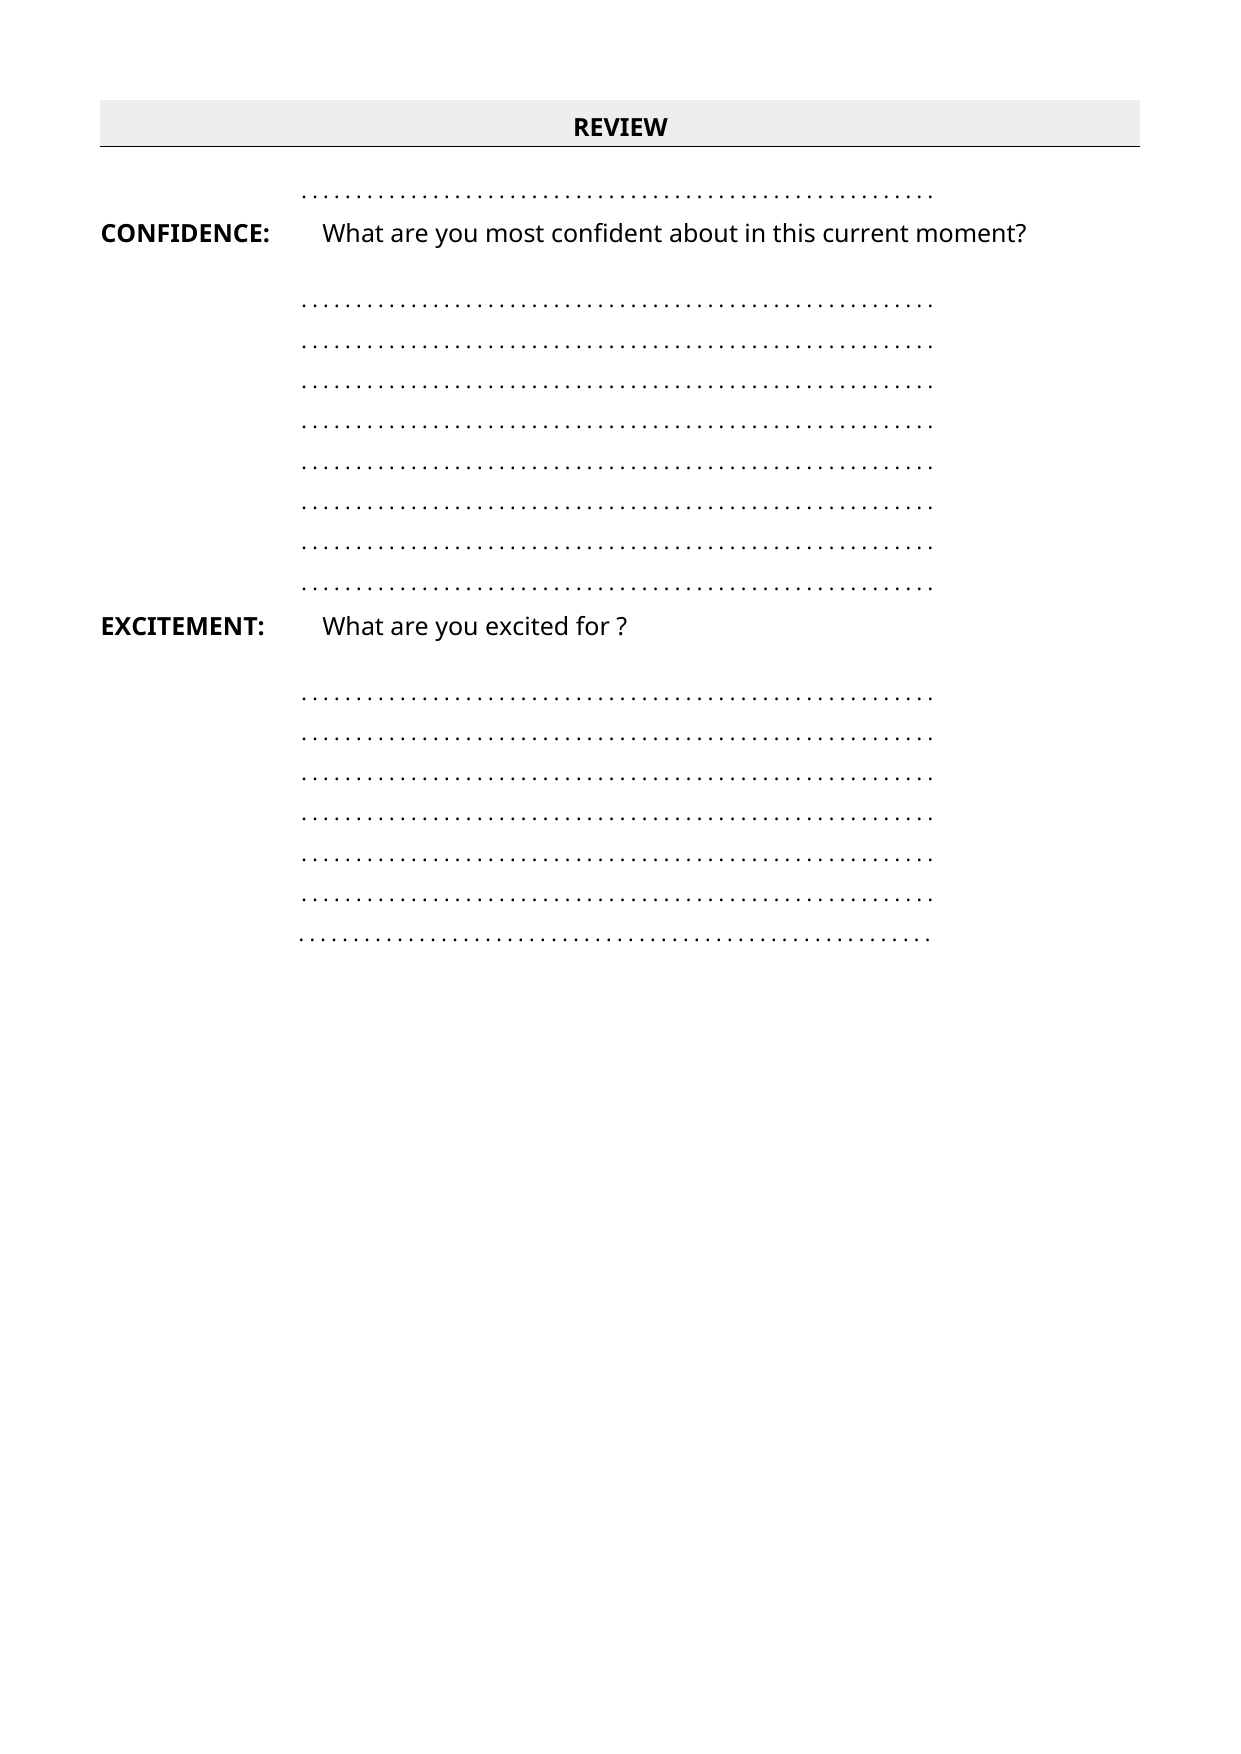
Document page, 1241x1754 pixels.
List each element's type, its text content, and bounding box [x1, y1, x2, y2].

text . . . . . . . . . . . . . . . . . . . . . . . . . . . . . . . . . . . . . . . . . . . . . . . . . . . . . . . . . . [100, 176, 1140, 204]
text . . . . . . . . . . . . . . . . . . . . . . . . . . . . . . . . . . . . . . . . . . . . . . . . . . . . . . . . . . [100, 839, 1140, 867]
text . . . . . . . . . . . . . . . . . . . . . . . . . . . . . . . . . . . . . . . . . . . . . . . . . . . . . . . . . . [100, 568, 1140, 596]
text . . . . . . . . . . . . . . . . . . . . . . . . . . . . . . . . . . . . . . . . . . . . . . . . . . . . . . . . . . [100, 758, 1140, 787]
subtitle CONFIDENCE: What are you most confident about in this current moment? [100, 216, 1140, 250]
text . . . . . . . . . . . . . . . . . . . . . . . . . . . . . . . . . . . . . . . . . . . . . . . . . . . . . . . . . . [100, 407, 1140, 435]
text . . . . . . . . . . . . . . . . . . . . . . . . . . . . . . . . . . . . . . . . . . . . . . . . . . . . . . . . . . [100, 487, 1140, 516]
text . . . . . . . . . . . . . . . . . . . . . . . . . . . . . . . . . . . . . . . . . . . . . . . . . . . . . . . . . . [100, 286, 1140, 314]
text . . . . . . . . . . . . . . . . . . . . . . . . . . . . . . . . . . . . . . . . . . . . . . . . . . . . . . . . . . [100, 798, 1140, 827]
text . . . . . . . . . . . . . . . . . . . . . . . . . . . . . . . . . . . . . . . . . . . . . . . . . . . . . . . . . . [100, 527, 1140, 556]
text . . . . . . . . . . . . . . . . . . . . . . . . . . . . . . . . . . . . . . . . . . . . . . . . . . . . . . . . . . [100, 447, 1140, 475]
text . . . . . . . . . . . . . . . . . . . . . . . . . . . . . . . . . . . . . . . . . . . . . . . . . . . . . . . . . . [100, 919, 1140, 948]
text . . . . . . . . . . . . . . . . . . . . . . . . . . . . . . . . . . . . . . . . . . . . . . . . . . . . . . . . . . [100, 678, 1140, 706]
text . . . . . . . . . . . . . . . . . . . . . . . . . . . . . . . . . . . . . . . . . . . . . . . . . . . . . . . . . . [100, 326, 1140, 354]
text . . . . . . . . . . . . . . . . . . . . . . . . . . . . . . . . . . . . . . . . . . . . . . . . . . . . . . . . . . [100, 879, 1140, 908]
text . . . . . . . . . . . . . . . . . . . . . . . . . . . . . . . . . . . . . . . . . . . . . . . . . . . . . . . . . . [100, 718, 1140, 746]
text . . . . . . . . . . . . . . . . . . . . . . . . . . . . . . . . . . . . . . . . . . . . . . . . . . . . . . . . . . [100, 366, 1140, 395]
subtitle EXCITEMENT: What are you excited for ? [100, 608, 1140, 642]
